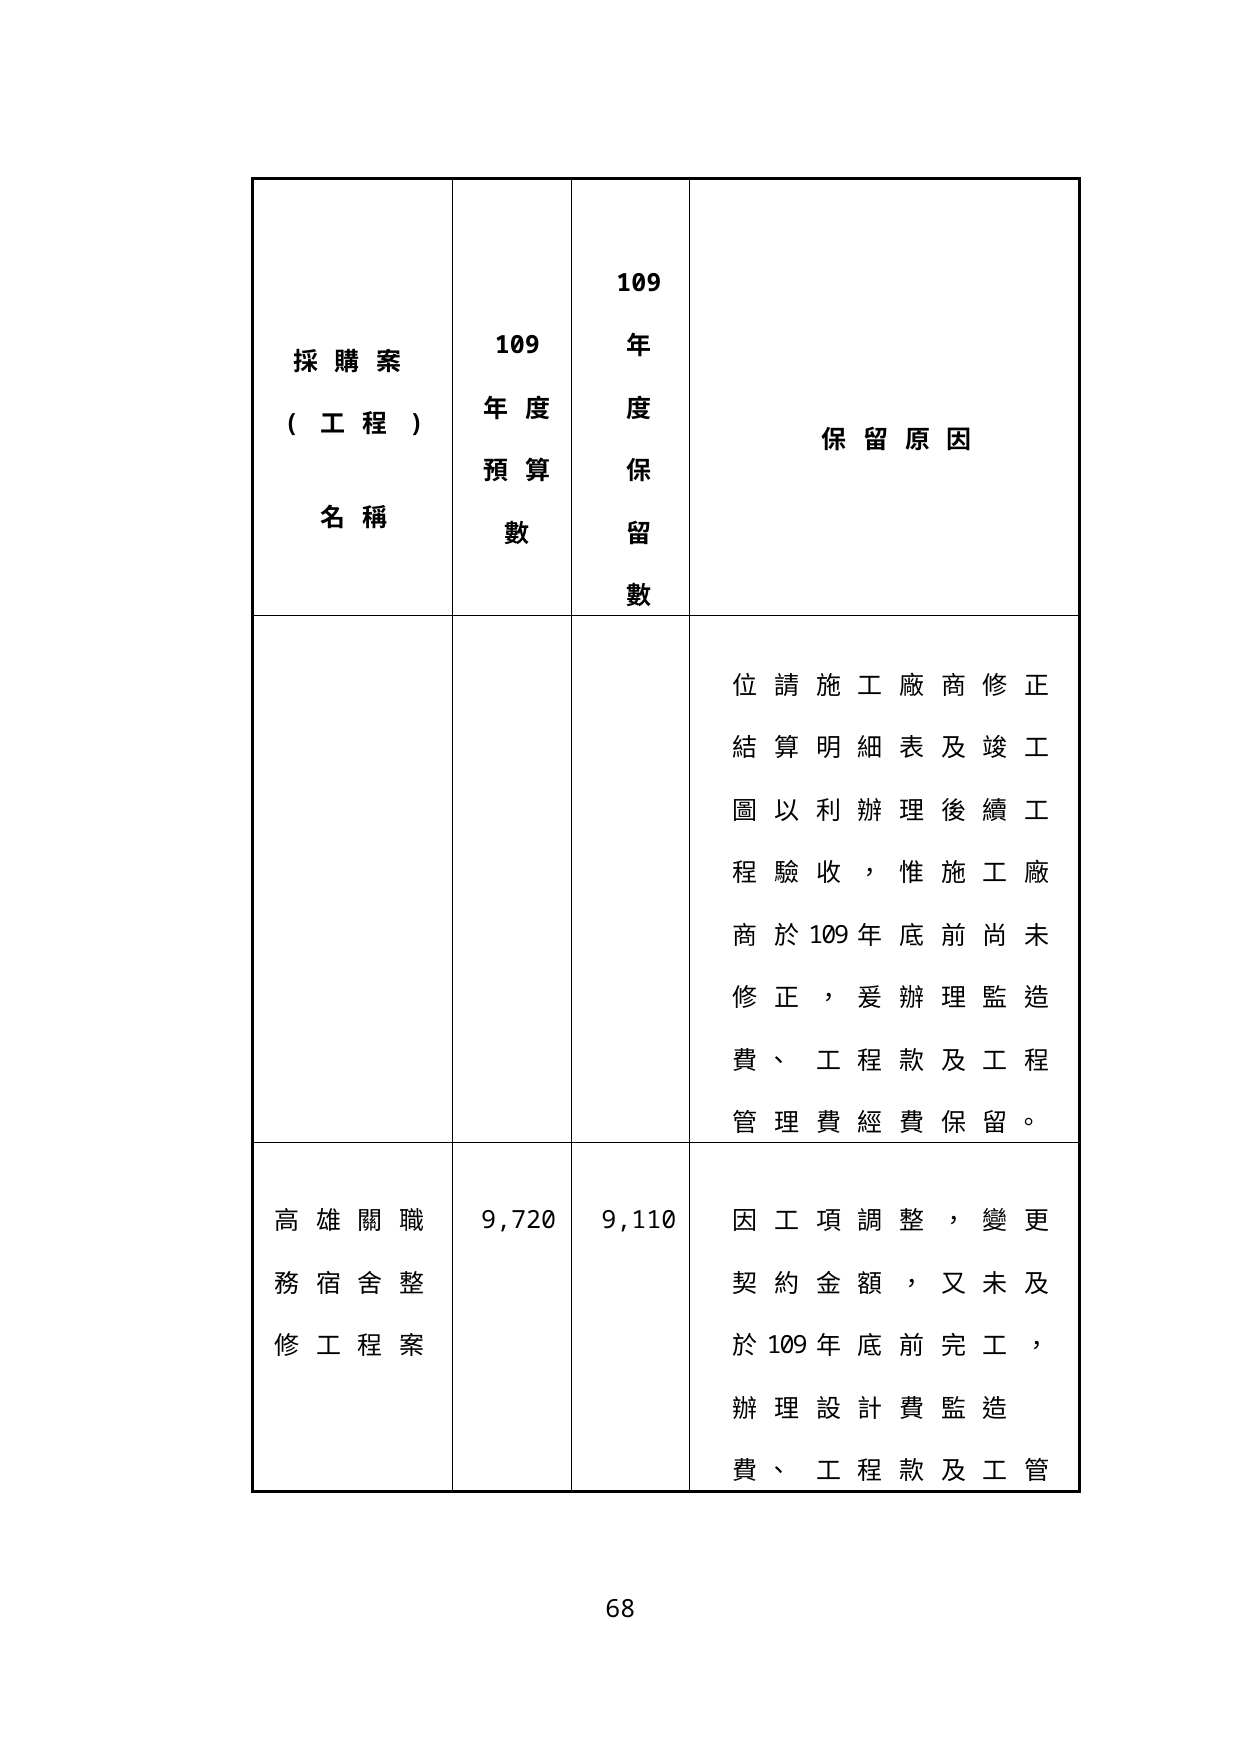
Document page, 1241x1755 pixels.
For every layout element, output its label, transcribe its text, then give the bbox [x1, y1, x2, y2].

table_header 109年度保留數 [572, 180, 689, 615]
table_cell 9,720 [453, 1143, 571, 1490]
table_cell 因工項調整，變更契約金額，又未及於109年底前完工，辦理設計費監造費、工程款及工管 [690, 1143, 1078, 1490]
table_header 109年度預算數 [453, 180, 571, 615]
table_header 採購案(工程) 名稱 [254, 180, 452, 615]
table_cell 9,110 [572, 1143, 689, 1490]
table_cell 位請施工廠商修正結算明細表及竣工圖以利辦理後續工程驗收，惟施工廠商於109年底前尚未修正，爰辦理監造費、工程款及工程管理費經費保留。 [690, 616, 1078, 1142]
table_cell [453, 616, 571, 1142]
table_cell [254, 616, 452, 1142]
table_cell 高雄關職務宿舍整修工程案 [254, 1143, 452, 1490]
table_header 保留原因 [690, 180, 1078, 615]
table_cell [572, 616, 689, 1142]
